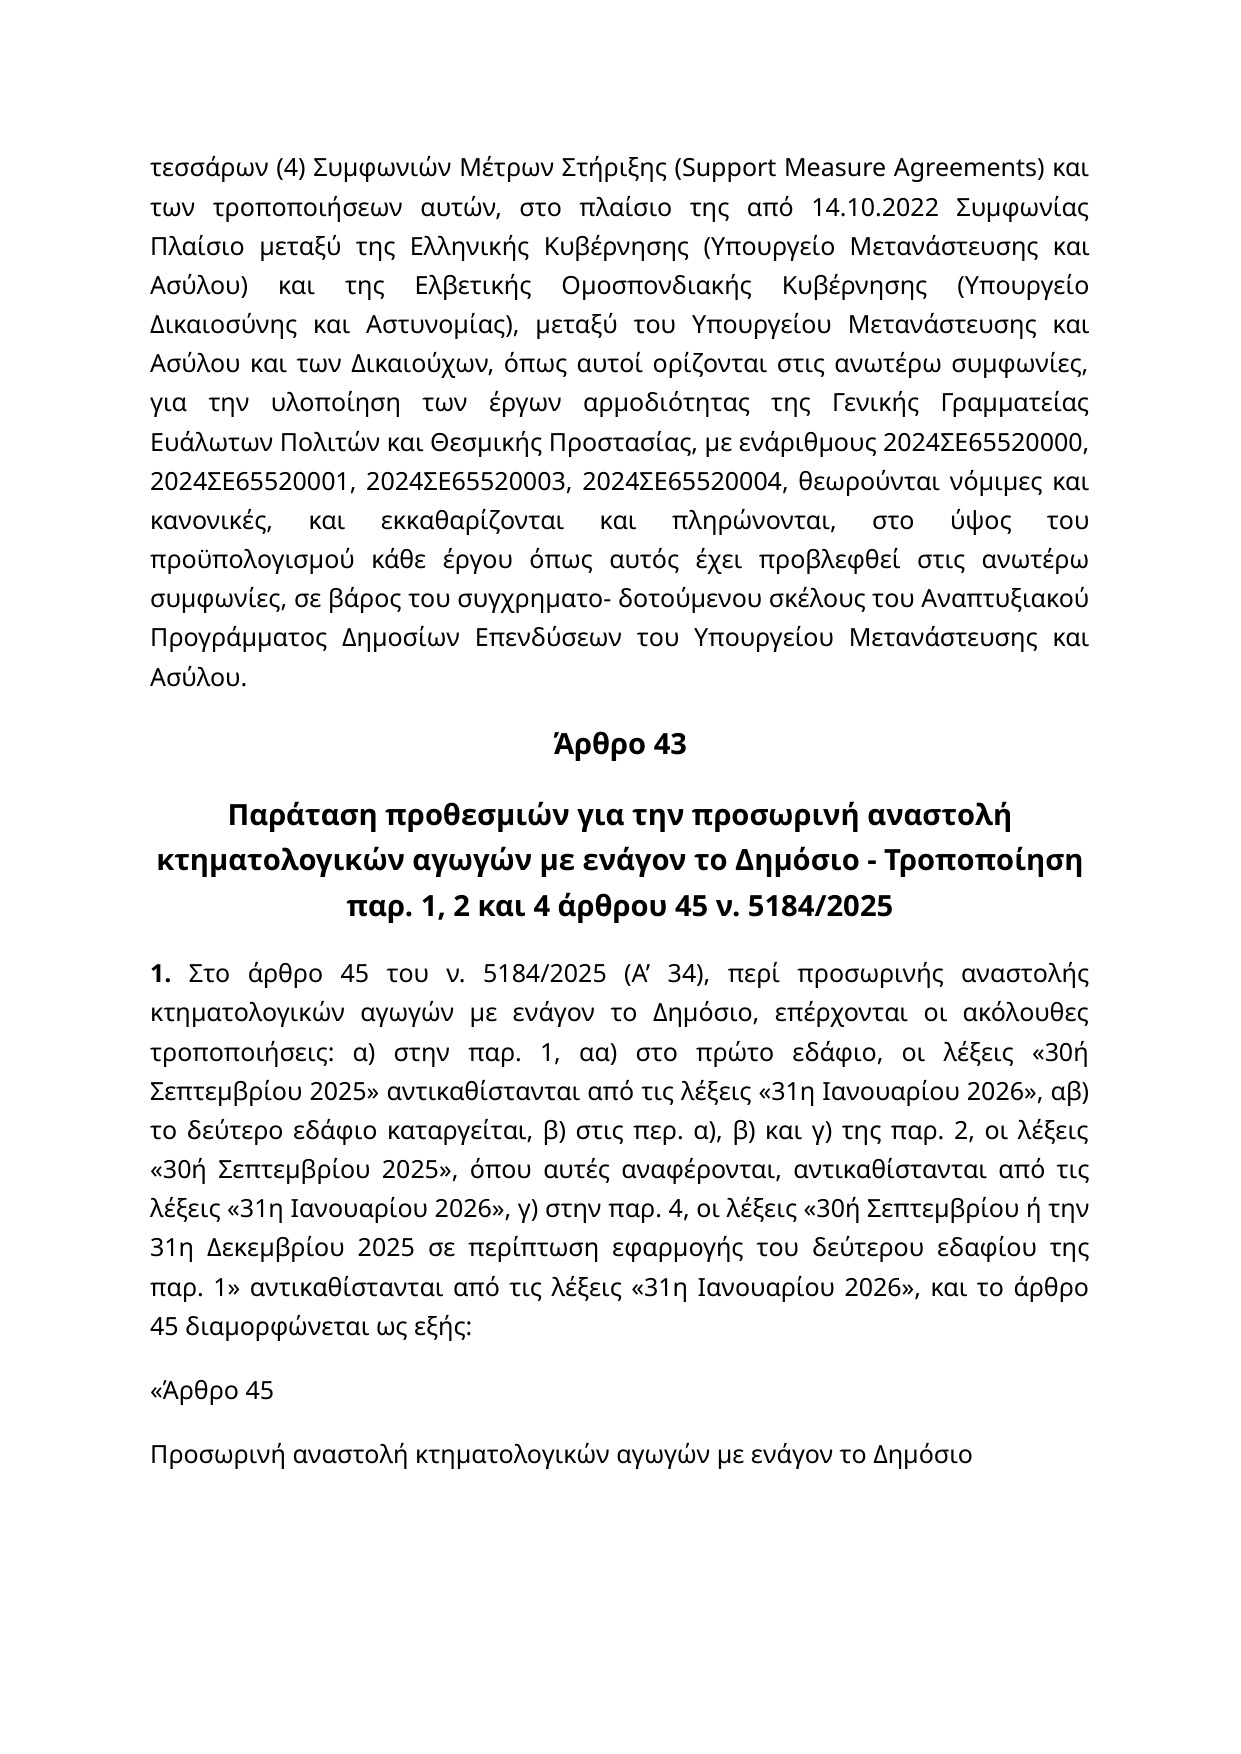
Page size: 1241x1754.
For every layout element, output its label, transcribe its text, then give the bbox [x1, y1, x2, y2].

text τεσσάρων (4) Συμφωνιών Μέτρων Στήριξης (Support Measure Agreements) και των τροποποιήσεων αυτών, στο πλαίσιο της από 14.10.2022 Συμφωνίας Πλαίσιο μεταξύ της Ελληνικής Κυβέρνησης (Υπουργείο Μετανάστευσης και Ασύλου) και της Ελβετικής Ομοσπονδιακής Κυβέρνησης (Υπουργείο Δικαιοσύνης και Αστυνομίας), μεταξύ του Υπουργείου Μετανάστευσης και Ασύλου και των Δικαιούχων, όπως αυτοί ορίζονται στις ανωτέρω συμφωνίες, για την υλοποίηση των έργων αρμοδιότητας της Γενικής Γραμματείας Ευάλωτων Πολιτών και Θεσμικής Προστασίας, με ενάριθμους 2024ΣΕ65520000, 2024ΣΕ65520001, 2024ΣΕ65520003, 2024ΣΕ65520004, θεωρούνται νόμιμες και κανονικές, και εκκαθαρίζονται και πληρώνονται, στο ύψος του προϋπολογισμού κάθε έργου όπως αυτός έχει προβλεφθεί στις ανωτέρω συμφωνίες, σε βάρος του συγχρηματο- δοτούμενου σκέλους του Αναπτυξιακού Προγράμματος Δημοσίων Επενδύσεων του Υπουργείου Μετανάστευσης και Ασύλου. [150, 150, 1090, 693]
text 1. Στο άρθρο 45 του ν. 5184/2025 (Α’ 34), περί προσωρινής αναστολής κτηματολογικών αγωγών με ενάγον το Δημόσιο, επέρχονται οι ακόλουθες τροποποιήσεις: α) στην παρ. 1, αα) στο πρώτο εδάφιο, οι λέξεις «30ή Σεπτεμβρίου 2025» αντικαθίστανται από τις λέξεις «31η Ιανουαρίου 2026», αβ) το δεύτερο εδάφιο καταργείται, β) στις περ. α), β) και γ) της παρ. 2, οι λέξεις «30ή Σεπτεμβρίου 2025», όπου αυτές αναφέρονται, αντικαθίστανται από τις λέξεις «31η Ιανουαρίου 2026», γ) στην παρ. 4, οι λέξεις «30ή Σεπτεμβρίου ή την 31η Δεκεμβρίου 2025 σε περίπτωση εφαρμογής του δεύτερου εδαφίου της παρ. 1» αντικαθίστανται από τις λέξεις «31η Ιανουαρίου 2026», και το άρθρο 45 διαμορφώνεται ως εξής: [150, 956, 1090, 1342]
text «Άρθρο 45 [150, 1372, 1090, 1407]
text Προσωρινή αναστολή κτηματολογικών αγωγών με ενάγον το Δημόσιο [150, 1437, 1090, 1471]
subtitle Άρθρο 43 [150, 723, 1090, 763]
subtitle Παράταση προθεσμιών για την προσωρινή αναστολή κτηματολογικών αγωγών με ενάγον το Δημόσιο - Τροποποίηση παρ. 1, 2 και 4 άρθρου 45 ν. 5184/2025 [150, 794, 1090, 925]
